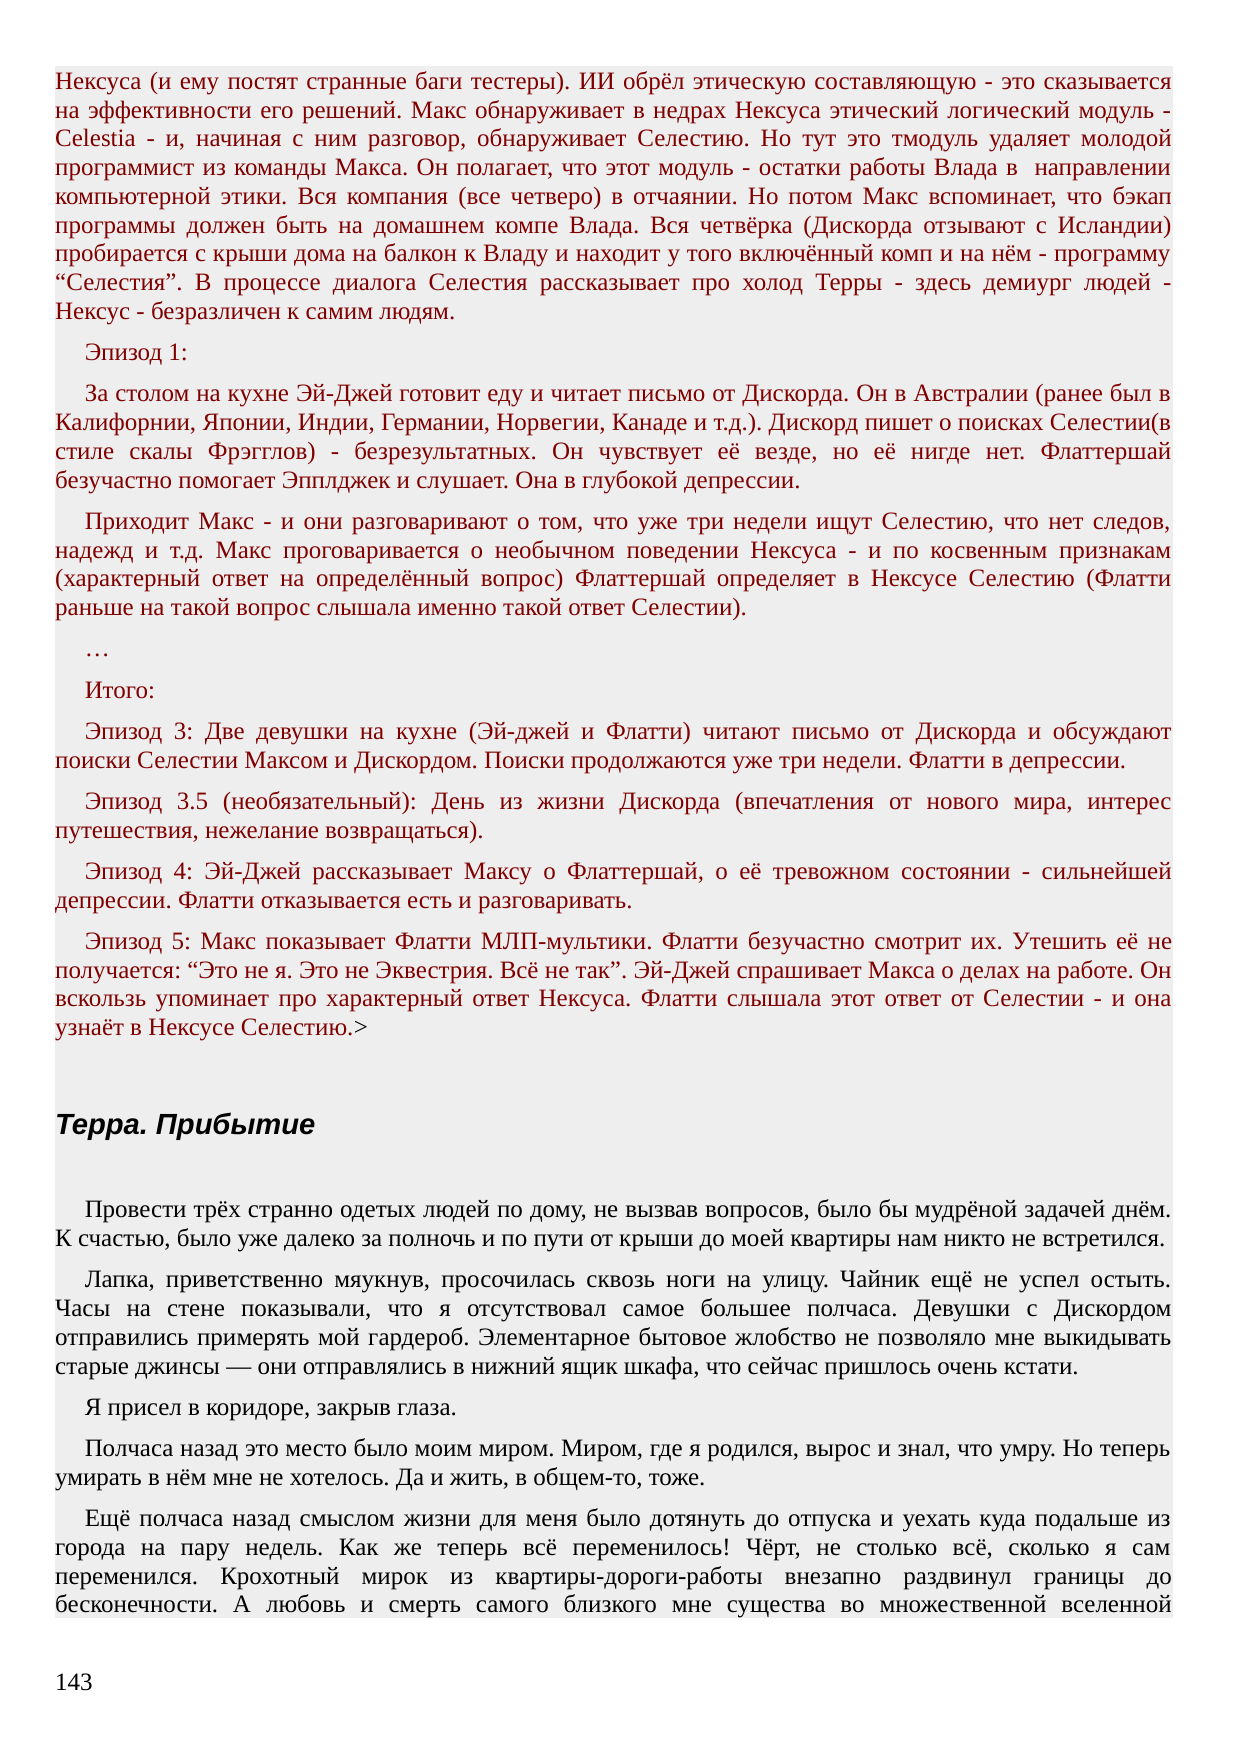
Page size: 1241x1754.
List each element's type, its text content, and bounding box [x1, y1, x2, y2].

text Эпизод 3: Две девушки на кухне (Эй-джей и Флатти) читают письмо от Дискорда и обсуждают поиски Селестии Максом и Дискордом. Поиски продолжаются уже три недели. Флатти в депрессии. [55, 716, 1173, 773]
text За столом на кухне Эй-Джей готовит еду и читает письмо от Дискорда. Он в Австралии (ранее был в Калифорнии, Японии, Индии, Германии, Норвегии, Канаде и т.д.). Дискорд пишет о поисках Селестии(в стиле скалы Фрэгглов) - безрезультатных. Он чувствует её везде, но её нигде нет. Флаттершай безучастно помогает Эпплджек и слушает. Она в глубокой депрессии. [55, 378, 1173, 493]
text Нексуса (и ему постят странные баги тестеры). ИИ обрёл этическую составляющую - это сказывается на эффективности его решений. Макс обнаруживает в недрах Нексуса этический логический модуль - Celestia - и, начиная с ним разговор, обнаруживает Селестию. Но тут это тмодуль удаляет молодой программист из команды Макса. Он полагает, что этот модуль - остатки работы Влада в направлении компьютерной этики. Вся компания (все четверо) в отчаянии. Но потом Макс вспоминает, что бэкап программы должен быть на домашнем компе Влада. Вся четвёрка (Дискорда отзывают с Исландии) пробирается с крыши дома на балкон к Владу и находит у того включённый комп и на нём - программу “Селестия”. В процессе диалога Селестия рассказывает про холод Терры - здесь демиург людей - Нексус - безразличен к самим людям. [55, 66, 1173, 325]
text Провести трёх странно одетых людей по дому, не вызвав вопросов, было бы мудрёной задачей днём. К счастью, было уже далеко за полночь и по пути от крыши до моей квартиры нам никто не встретился. [55, 1194, 1173, 1252]
text Приходит Макс - и они разговаривают о том, что уже три недели ищут Селестию, что нет следов, надежд и т.д. Макс проговаривается о необычном поведении Нексуса - и по косвенным признакам (характерный ответ на определённый вопрос) Флаттершай определяет в Нексусе Селестию (Флатти раньше на такой вопрос слышала именно такой ответ Селестии). [55, 506, 1173, 621]
text Ещё полчаса назад смыслом жизни для меня было дотянуть до отпуска и уехать куда подальше из города на пару недель. Как же теперь всё переменилось! Чёрт, не столько всё, сколько я сам переменился. Крохотный мирок из квартиры-дороги-работы внезапно раздвинул границы до бесконечности. А любовь и смерть самого близкого мне существа во множественной вселенной [55, 1503, 1173, 1618]
text Лапка, приветственно мяукнув, просочилась сквозь ноги на улицу. Чайник ещё не успел остыть. Часы на стене показывали, что я отсутствовал самое большее полчаса. Девушки с Дискордом отправились примерять мой гардероб. Элементарное бытовое жлобство не позволяло мне выкидывать старые джинсы — они отправлялись в нижний ящик шкафа, что сейчас пришлось очень кстати. [55, 1264, 1173, 1379]
text Итого: [55, 675, 1173, 703]
text Полчаса назад это место было моим миром. Миром, где я родился, вырос и знал, что умру. Но теперь умирать в нём мне не хотелось. Да и жить, в общем-то, тоже. [55, 1433, 1173, 1491]
text Я присел в коридоре, закрыв глаза. [55, 1392, 1173, 1421]
text Эпизод 4: Эй-Джей рассказывает Максу о Флаттершай, о её тревожном состоянии - сильнейшей депрессии. Флатти отказывается есть и разговаривать. [55, 856, 1173, 913]
text Эпизод 3.5 (необязательный): День из жизни Дискорда (впечатления от нового мира, интерес путешествия, нежелание возвращаться). [55, 786, 1173, 843]
text Эпизод 5: Макс показывает Флатти МЛП-мультики. Флатти безучастно смотрит их. Утешить её не получается: “Это не я. Это не Эквестрия. Всё не так”. Эй-Джей спрашивает Макса о делах на работе. Он вскользь упоминает про характерный ответ Нексуса. Флатти слышала этот ответ от Селестии - и она узнаёт в Нексусе Селестию.> [55, 926, 1173, 1041]
text Эпизод 1: [55, 337, 1173, 366]
subtitle Терра. Прибытие [55, 1107, 1173, 1141]
text … [55, 633, 1173, 662]
